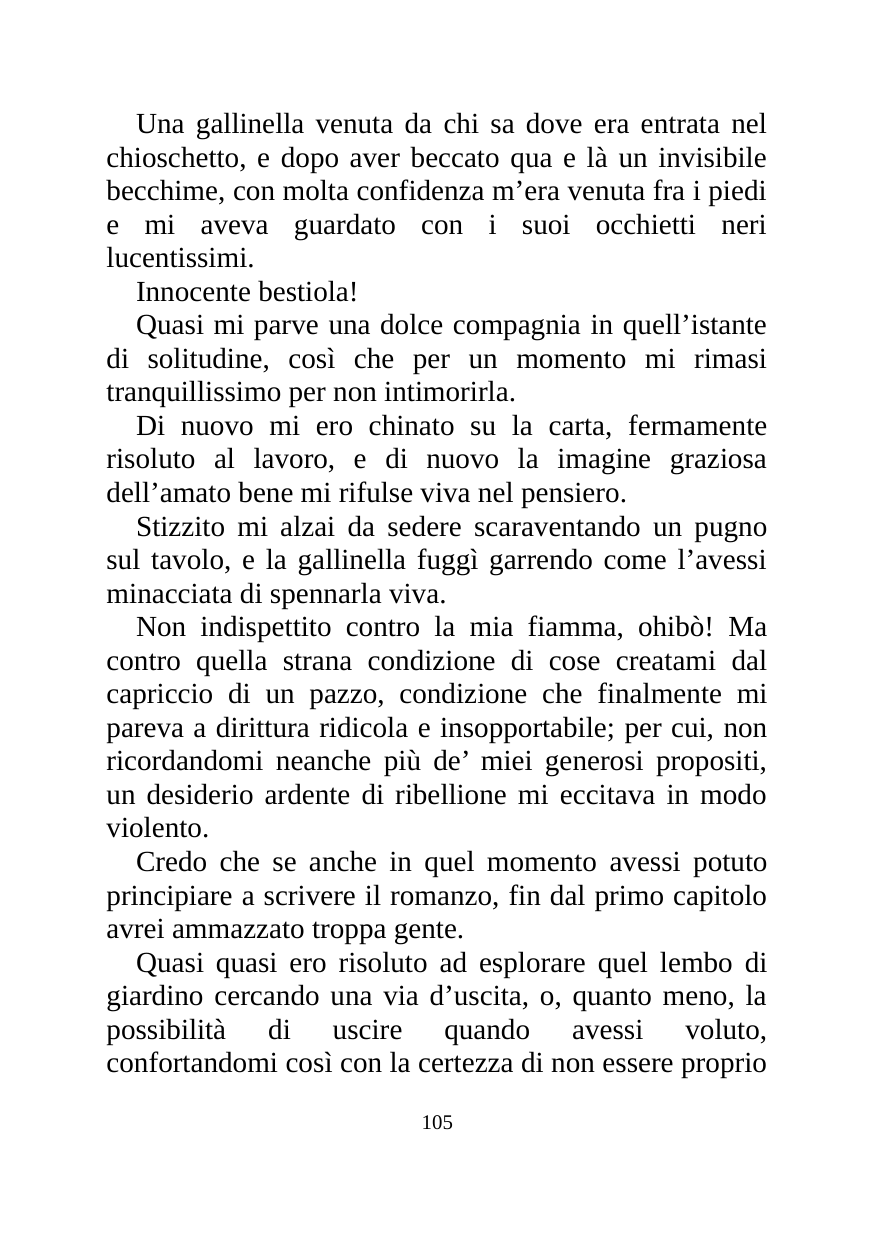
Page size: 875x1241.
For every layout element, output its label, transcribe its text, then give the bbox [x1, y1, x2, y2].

text Quasi mi parve una dolce compagnia in quell’istante di solitudine, così che per un momento mi rimasi tranquillissimo per non intimorirla. [106, 307, 768, 408]
text Non indispettito contro la mia fiamma, ohibò! Ma contro quella strana condizione di cose creatami dal capriccio di un pazzo, condizione che finalmente mi pareva a dirittura ridicola e insopportabile; per cui, non ricordandomi neanche più de’ miei generosi propositi, un desiderio ardente di ribellione mi eccitava in modo violento. [106, 609, 768, 844]
text Stizzito mi alzai da sedere scaraventando un pugno sul tavolo, e la gallinella fuggì garrendo come l’avessi minacciata di spennarla viva. [106, 509, 768, 609]
text Innocente bestiola! [106, 274, 768, 307]
text Di nuovo mi ero chinato su la carta, fermamente risoluto al lavoro, e di nuovo la imagine graziosa dell’amato bene mi rifulse viva nel pensiero. [106, 408, 768, 509]
text Credo che se anche in quel momento avessi potuto principiare a scrivere il romanzo, fin dal primo capitolo avrei ammazzato troppa gente. [106, 844, 768, 945]
text Quasi quasi ero risoluto ad esplorare quel lembo di giardino cercando una via d’uscita, o, quanto meno, la possibilità di uscire quando avessi voluto, confortandomi così con la certezza di non essere proprio [106, 945, 768, 1079]
text Una gallinella venuta da chi sa dove era entrata nel chioschetto, e dopo aver beccato qua e là un invisibile becchime, con molta confidenza m’era venuta fra i piedi e mi aveva guardato con i suoi occhietti neri lucentissimi. [106, 106, 768, 274]
